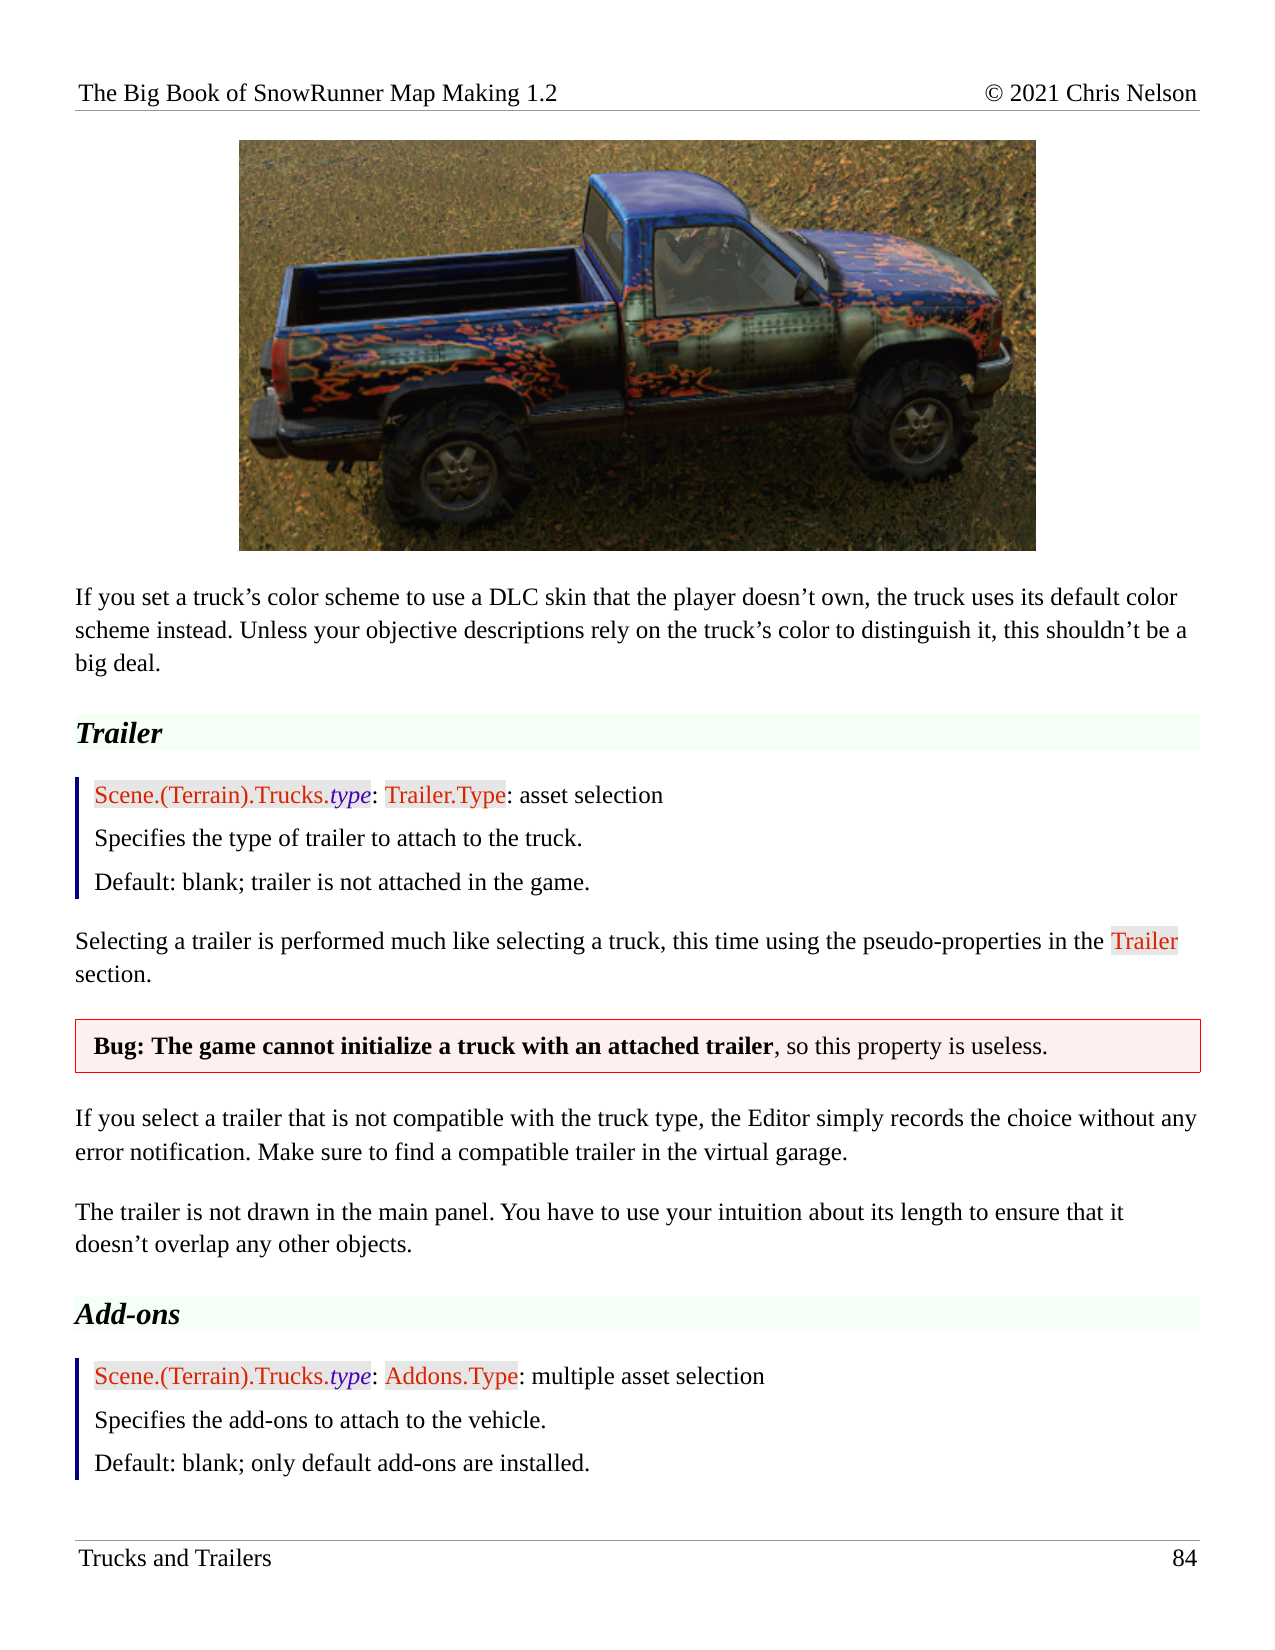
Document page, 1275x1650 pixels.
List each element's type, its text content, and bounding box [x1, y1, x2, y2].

text Scene.(Terrain).Trucks.type: Addons.Type: multiple asset selection [79, 1358, 1200, 1390]
text If you select a trailer that is not compatible with the truck type, the Editor simply records the choice without any error notification. Make sure to find a compatible trailer in the virtual garage. [75, 1103, 1200, 1165]
list The game cannot initialize a truck with an attached trailer, so this property is useless. [76, 1020, 1200, 1072]
text Selecting a trailer is performed much like selecting a truck, this time using the pseudo-properties in the Trailer section. [75, 926, 1200, 988]
text Specifies the type of trailer to attach to the truck. [79, 820, 1200, 852]
subtitle Add-ons [75, 1296, 1200, 1331]
text If you set a truck’s color scheme to use a DLC skin that the player doesn’t own, the truck uses its default color scheme instead. Unless your objective descriptions rely on the truck’s color to distinguish it, this shouldn’t be a big deal. [75, 582, 1200, 677]
text Default: blank; only default add-ons are installed. [79, 1445, 1200, 1480]
subtitle Trailer [75, 714, 1200, 750]
text Specifies the add-ons to attach to the vehicle. [79, 1402, 1200, 1433]
text The trailer is not drawn in the main panel. You have to use your intuition about its length to ensure that it doesn’t overlap any other objects. [75, 1197, 1200, 1258]
text Default: blank; trailer is not attached in the game. [79, 864, 1200, 899]
text Scene.(Terrain).Trucks.type: Trailer.Type: asset selection [79, 777, 1200, 808]
picture [239, 140, 1036, 551]
